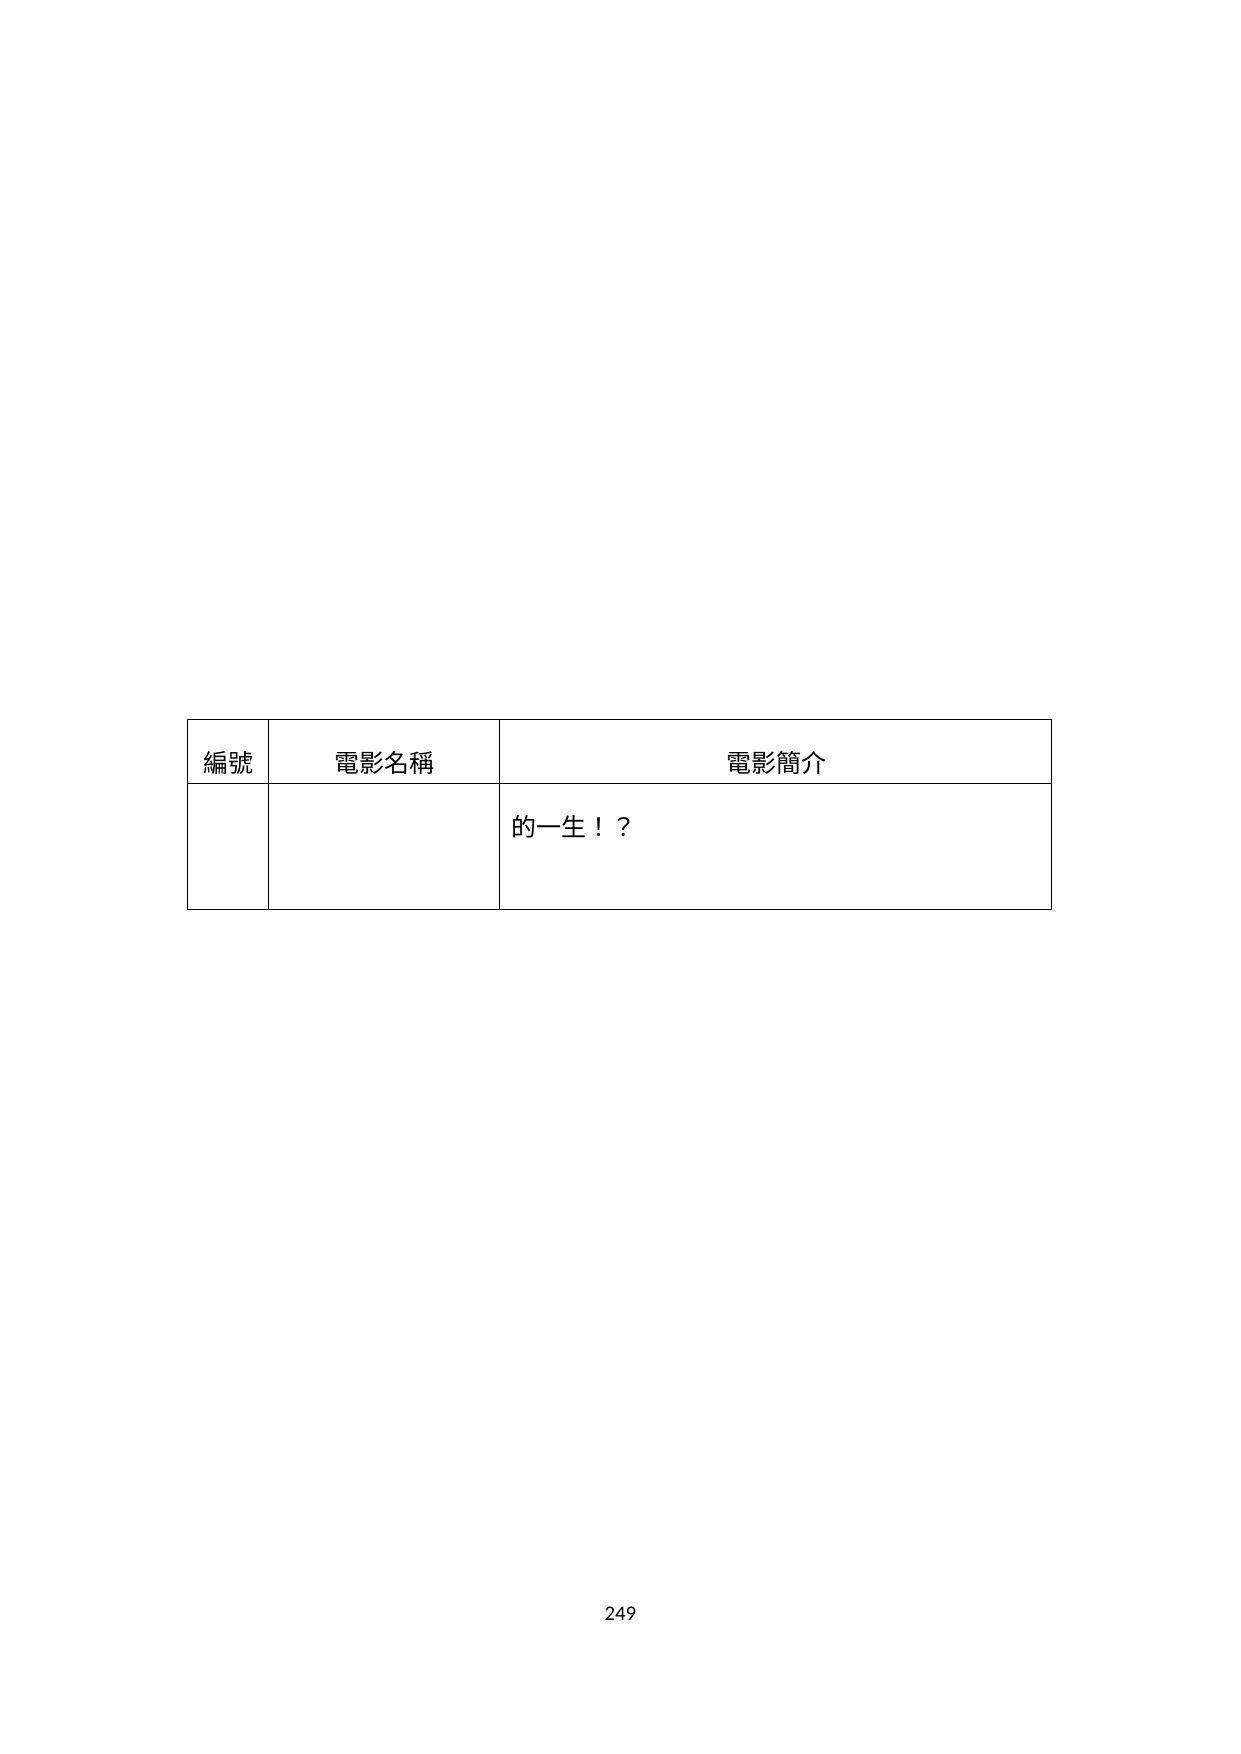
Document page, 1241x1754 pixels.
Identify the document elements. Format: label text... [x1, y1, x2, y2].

table_header 電影簡介 [500, 720, 1051, 783]
table_cell 的一生！？ [500, 784, 1051, 909]
table_header 編號 [188, 720, 268, 783]
table_cell [269, 784, 499, 909]
table_header 電影名稱 [269, 720, 499, 783]
table_cell [188, 784, 268, 909]
